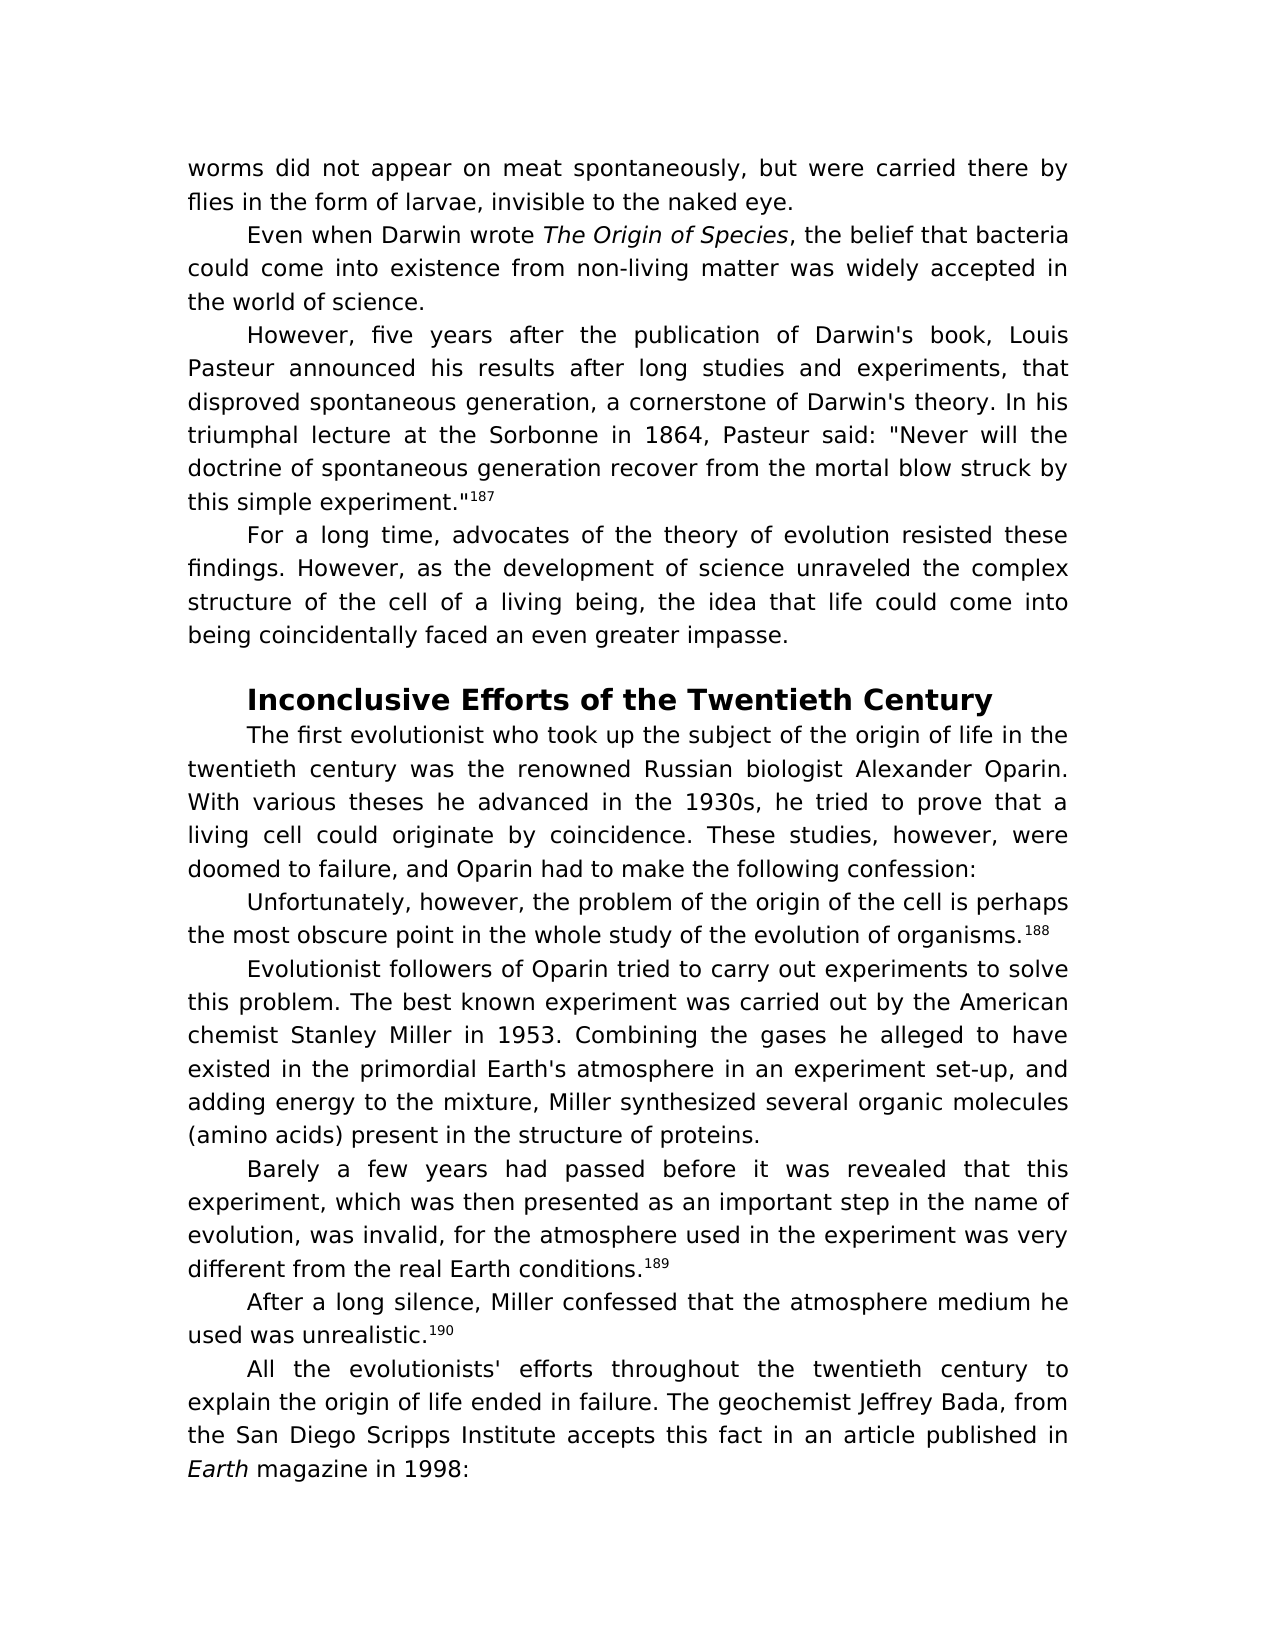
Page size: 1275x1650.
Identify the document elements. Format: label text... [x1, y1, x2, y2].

text However, five years after the publication of Darwin's book, Louis Pasteur announced his results after long studies and experiments, that disproved spontaneous generation, a cornerstone of Darwin's theory. In his triumphal lecture at the Sorbonne in 1864, Pasteur said: "Never will the doctrine of spontaneous generation recover from the mortal blow struck by this simple experiment."187 [187, 317, 1070, 517]
text After a long silence, Miller confessed that the atmosphere medium he used was unrealistic.190 [187, 1284, 1070, 1351]
text The first evolutionist who took up the subject of the origin of life in the twentieth century was the renowned Russian biologist Alexander Oparin. With various theses he advanced in the 1930s, he tried to prove that a living cell could originate by coincidence. These studies, however, were doomed to failure, and Oparin had to make the following confession: [187, 717, 1070, 884]
text Inconclusive Efforts of the Twentieth Century [187, 683, 1070, 717]
text Evolutionist followers of Oparin tried to carry out experiments to solve this problem. The best known experiment was carried out by the American chemist Stanley Miller in 1953. Combining the gases he alleged to have existed in the primordial Earth's atmosphere in an experiment set-up, and adding energy to the mixture, Miller synthesized several organic molecules (amino acids) present in the structure of proteins. [187, 951, 1070, 1151]
text Barely a few years had passed before it was revealed that this experiment, which was then presented as an important step in the name of evolution, was invalid, for the atmosphere used in the experiment was very different from the real Earth conditions.189 [187, 1151, 1070, 1284]
text Even when Darwin wrote The Origin of Species, the belief that bacteria could come into existence from non-living matter was widely accepted in the world of science. [187, 217, 1070, 317]
text worms did not appear on meat spontaneously, but were carried there by flies in the form of larvae, invisible to the naked eye. [187, 150, 1070, 217]
text Unfortunately, however, the problem of the origin of the cell is perhaps the most obscure point in the whole study of the evolution of organisms.188 [187, 884, 1070, 951]
text All the evolutionists' efforts throughout the twentieth century to explain the origin of life ended in failure. The geochemist Jeffrey Bada, from the San Diego Scripps Institute accepts this fact in an article published in Earth magazine in 1998: [187, 1351, 1070, 1484]
text For a long time, advocates of the theory of evolution resisted these findings. However, as the development of science unraveled the complex structure of the cell of a living being, the idea that life could come into being coincidentally faced an even greater impasse. [187, 517, 1070, 650]
